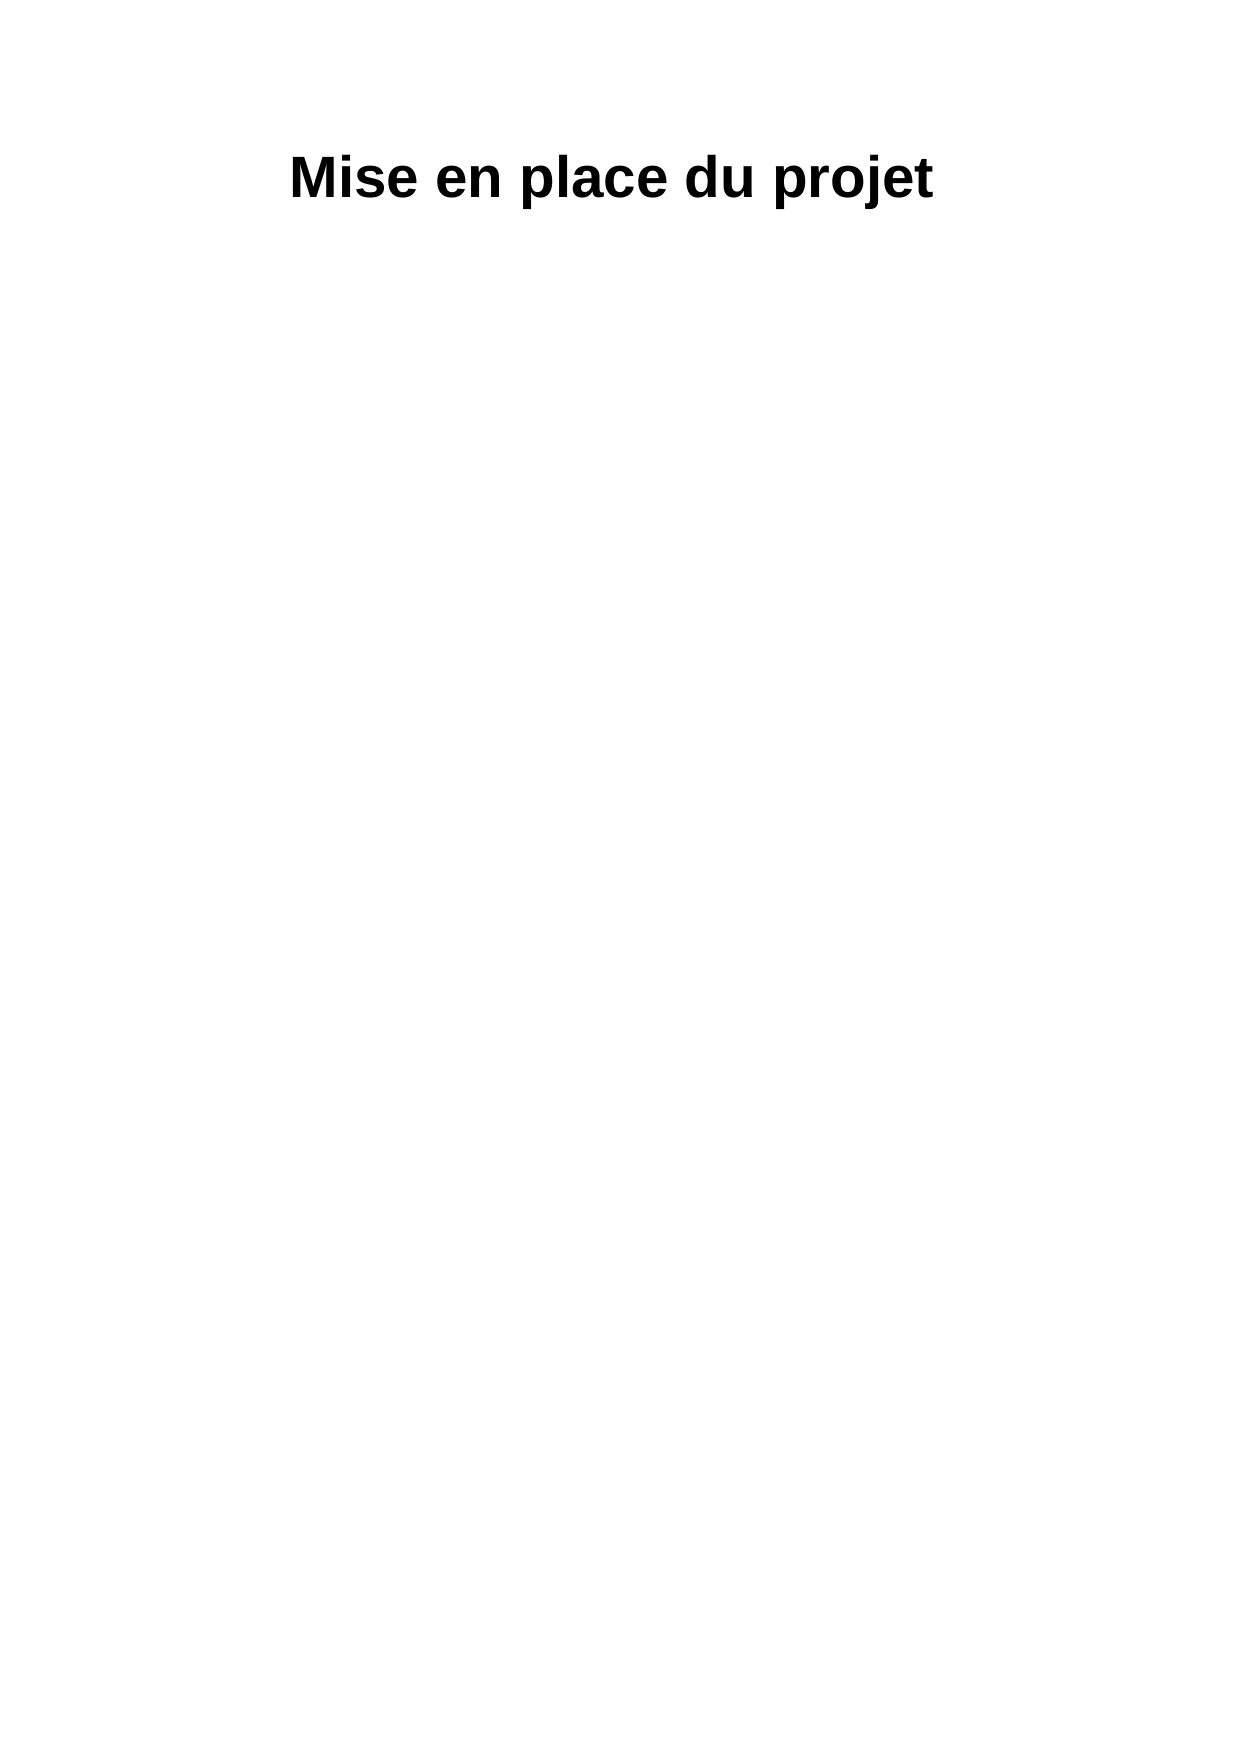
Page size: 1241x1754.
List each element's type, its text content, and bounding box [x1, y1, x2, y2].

title Mise en place du projet [118, 143, 1122, 210]
